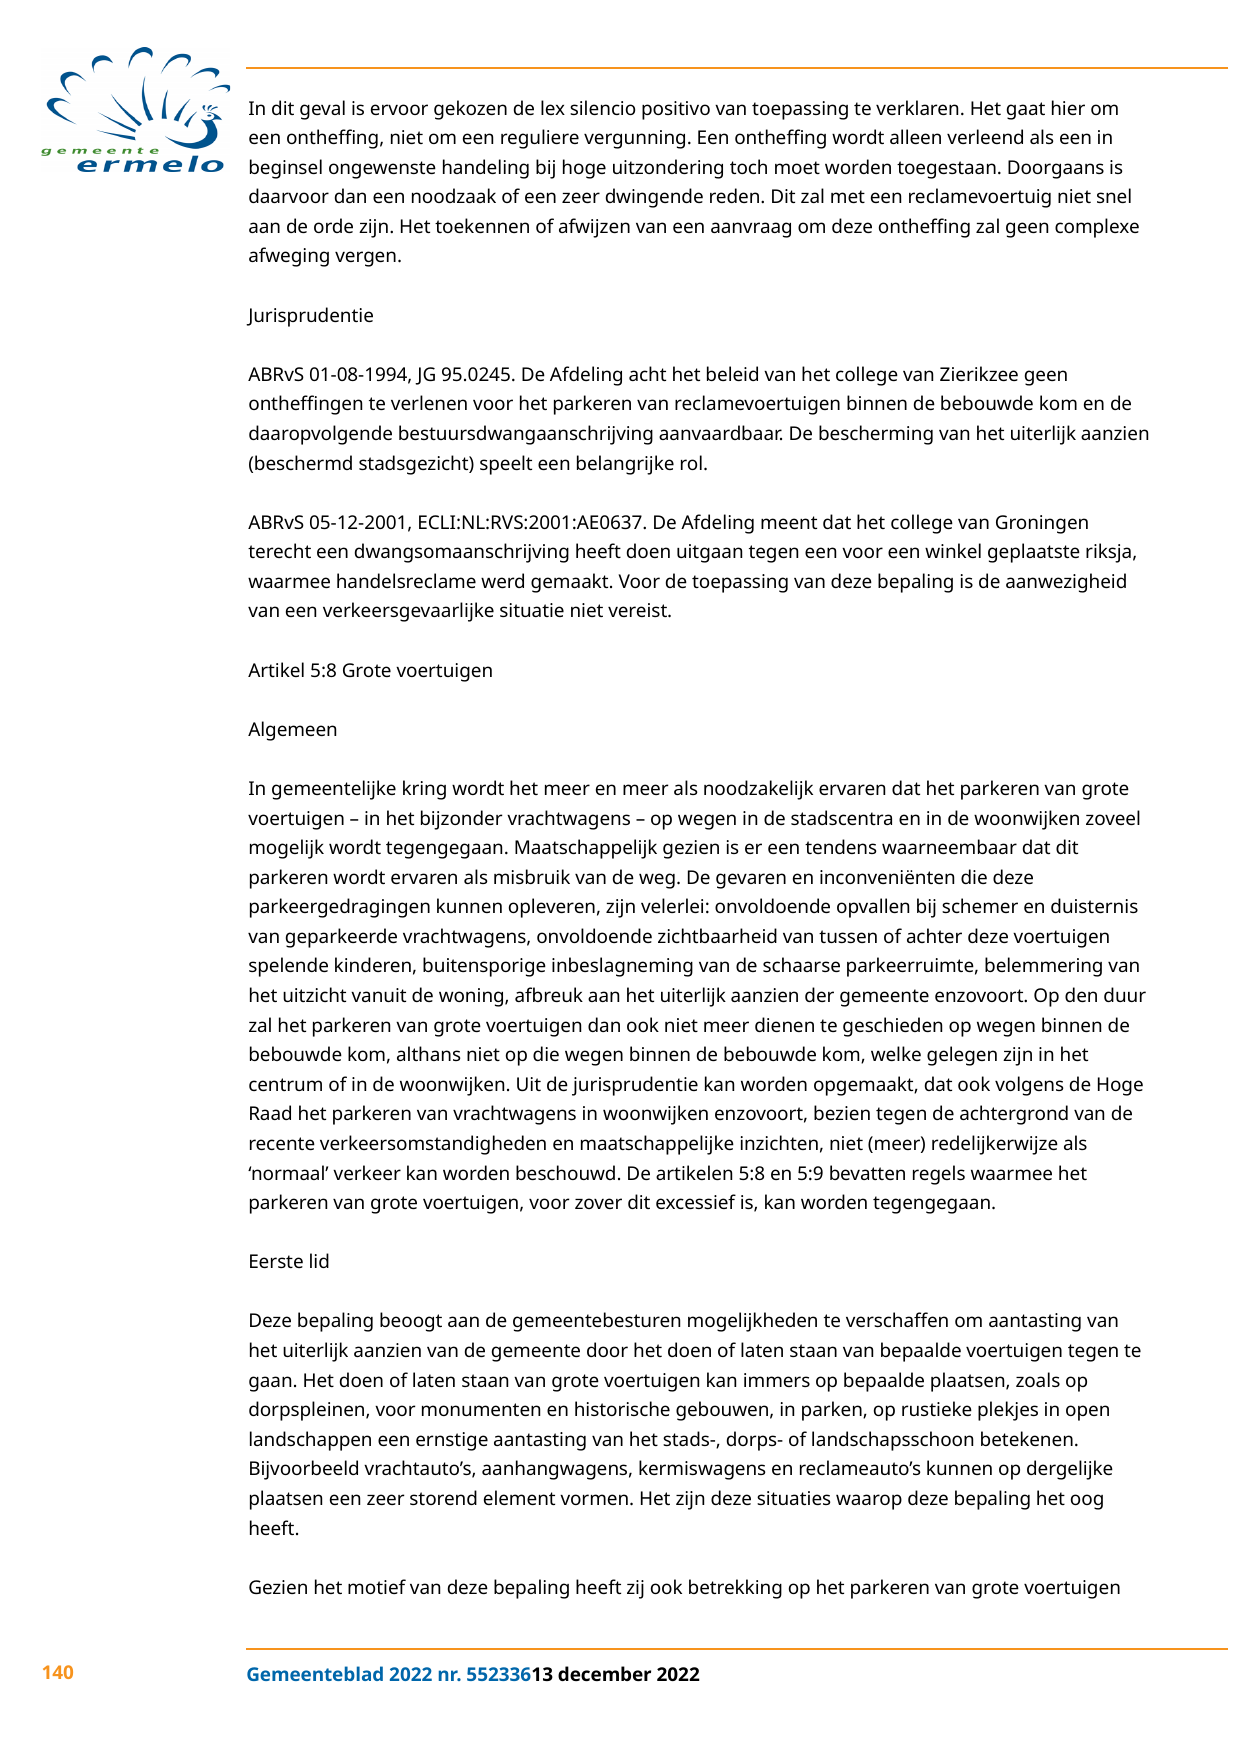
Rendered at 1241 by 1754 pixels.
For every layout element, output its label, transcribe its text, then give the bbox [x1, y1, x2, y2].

text In dit geval is ervoor gekozen de lex silencio positivo van toepassing te verklaren. Het gaat hier om een ontheffing, niet om een reguliere vergunning. Een ontheffing wordt alleen verleend als een in beginsel ongewenste handeling bij hoge uitzondering toch moet worden toegestaan. Doorgaans is daarvoor dan een noodzaak of een zeer dwingende reden. Dit zal met een reclamevoertuig niet snel aan de orde zijn. Het toekennen of afwijzen van een aanvraag om deze ontheffing zal geen complexe afweging vergen. [248, 95, 1152, 268]
text ABRvS 05-12-2001, ECLI:NL:RVS:2001:AE0637. De Afdeling meent dat het college van Groningen terecht een dwangsomaanschrijving heeft doen uitgaan tegen een voor een winkel geplaatste riksja, waarmee handelsreclame werd gemaakt. Voor de toepassing van deze bepaling is de aanwezigheid van een verkeersgevaarlijke situatie niet vereist. [248, 509, 1152, 623]
picture [41, 47, 231, 172]
text Deze bepaling beoogt aan de gemeentebesturen mogelijkheden te verschaffen om aantasting van het uiterlijk aanzien van de gemeente door het doen of laten staan van bepaalde voertuigen tegen te gaan. Het doen of laten staan van grote voertuigen kan immers op bepaalde plaatsen, zoals op dorpspleinen, voor monumenten en historische gebouwen, in parken, op rustieke plekjes in open landschappen een ernstige aantasting van het stads-, dorps- of landschapsschoon betekenen. Bijvoorbeeld vrachtauto’s, aanhangwagens, kermiswagens en reclameauto’s kunnen op dergelijke plaatsen een zeer storend element vormen. Het zijn deze situaties waarop deze bepaling het oog heeft. [248, 1308, 1152, 1541]
text Eerste lid [248, 1248, 1152, 1274]
text In gemeentelijke kring wordt het meer en meer als noodzakelijk ervaren dat het parkeren van grote voertuigen – in het bijzonder vrachtwagens – op wegen in de stadscentra en in de woonwijken zoveel mogelijk wordt tegengegaan. Maatschappelijk gezien is er een tendens waarneembaar dat dit parkeren wordt ervaren als misbruik van de weg. De gevaren en inconveniënten die deze parkeergedragingen kunnen opleveren, zijn velerlei: onvoldoende opvallen bij schemer en duisternis van geparkeerde vrachtwagens, onvoldoende zichtbaarheid van tussen of achter deze voertuigen spelende kinderen, buitensporige inbeslagneming van de schaarse parkeerruimte, belemmering van het uitzicht vanuit de woning, afbreuk aan het uiterlijk aanzien der gemeente enzovoort. Op den duur zal het parkeren van grote voertuigen dan ook niet meer dienen te geschieden op wegen binnen de bebouwde kom, althans niet op die wegen binnen de bebouwde kom, welke gelegen zijn in het centrum of in de woonwijken. Uit de jurisprudentie kan worden opgemaakt, dat ook volgens de Hoge Raad het parkeren van vrachtwagens in woonwijken enzovoort, bezien tegen de achtergrond van de recente verkeersomstandigheden en maatschappelijke inzichten, niet (meer) redelijkerwijze als ‘normaal’ verkeer kan worden beschouwd. De artikelen 5:8 en 5:9 bevatten regels waarmee het parkeren van grote voertuigen, voor zover dit excessief is, kan worden tegengegaan. [248, 775, 1152, 1215]
text Artikel 5:8 Grote voertuigen [248, 657, 1152, 683]
text Jurisprudentie [248, 302, 1152, 328]
text Gezien het motief van deze bepaling heeft zij ook betrekking op het parkeren van grote voertuigen [248, 1574, 1152, 1600]
text Algemeen [248, 716, 1152, 742]
text ABRvS 01-08-1994, JG 95.0245. De Afdeling acht het beleid van het college van Zierikzee geen ontheffingen te verlenen voor het parkeren van reclamevoertuigen binnen de bebouwde kom en de daaropvolgende bestuursdwangaanschrijving aanvaardbaar. De bescherming van het uiterlijk aanzien (beschermd stadsgezicht) speelt een belangrijke rol. [248, 361, 1152, 476]
